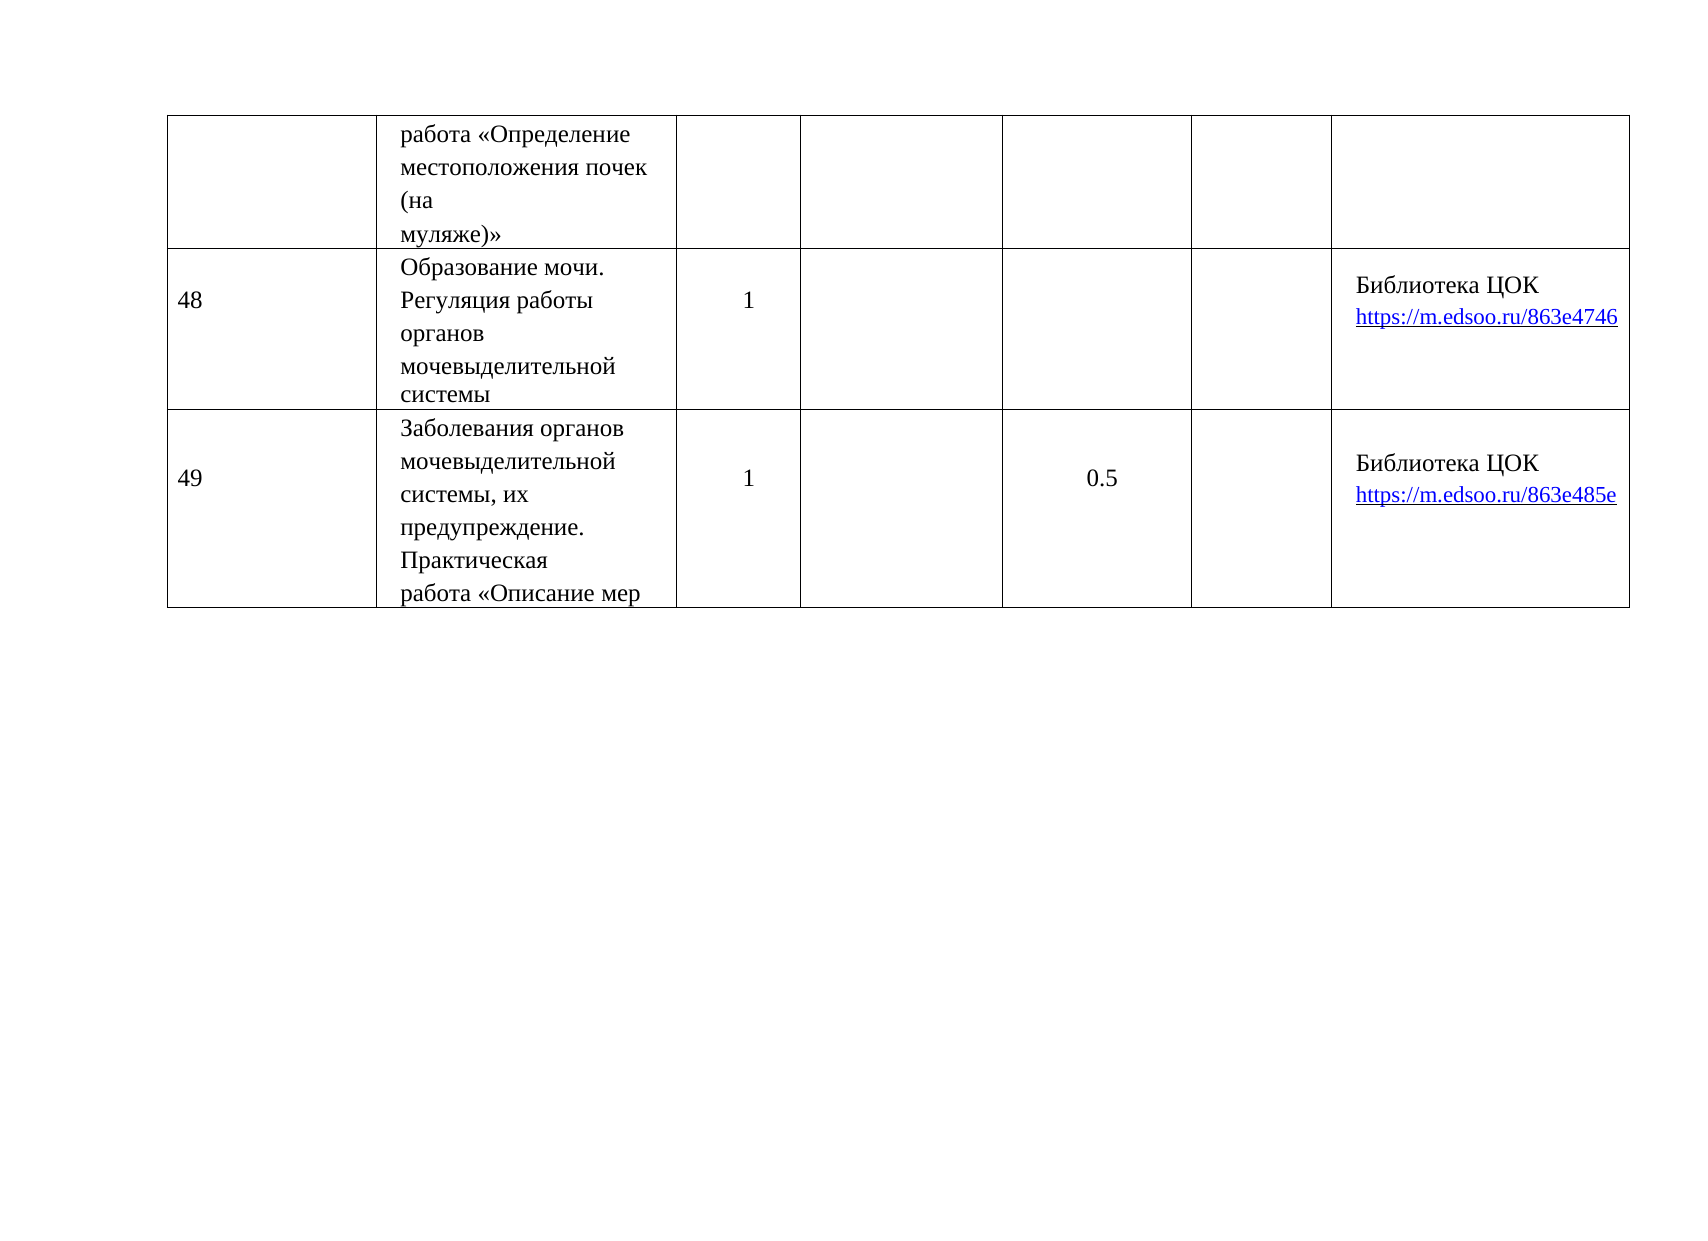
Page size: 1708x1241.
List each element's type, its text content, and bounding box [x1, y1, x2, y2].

table_cell Библиотека ЦОК https://m.edsoo.ru/863e4746 [1332, 249, 1629, 408]
table_cell 1 [677, 410, 800, 607]
table_cell работа «Определение местоположения почек (на муляже)» [377, 116, 676, 247]
table_cell [1003, 116, 1191, 247]
table_cell [1003, 249, 1191, 408]
table_cell [1192, 116, 1331, 247]
table_cell [168, 116, 376, 247]
table_cell [1192, 410, 1331, 607]
table_cell 0.5 [1003, 410, 1191, 607]
table_cell [1332, 116, 1629, 247]
table_cell Библиотека ЦОК https://m.edsoo.ru/863e485e [1332, 410, 1629, 607]
table_cell [677, 116, 800, 247]
table_cell 1 [677, 249, 800, 408]
table_cell Заболевания органов мочевыделительной системы, их предупреждение. Практическая работа «Описание мер [377, 410, 676, 607]
table_cell [801, 410, 1002, 607]
table_cell 49 [168, 410, 376, 607]
table_cell 48 [168, 249, 376, 408]
table_cell [1192, 249, 1331, 408]
table_cell Образование мочи. Регуляция работы органов мочевыделительной системы [377, 249, 676, 408]
table_cell [801, 249, 1002, 408]
table_cell [801, 116, 1002, 247]
